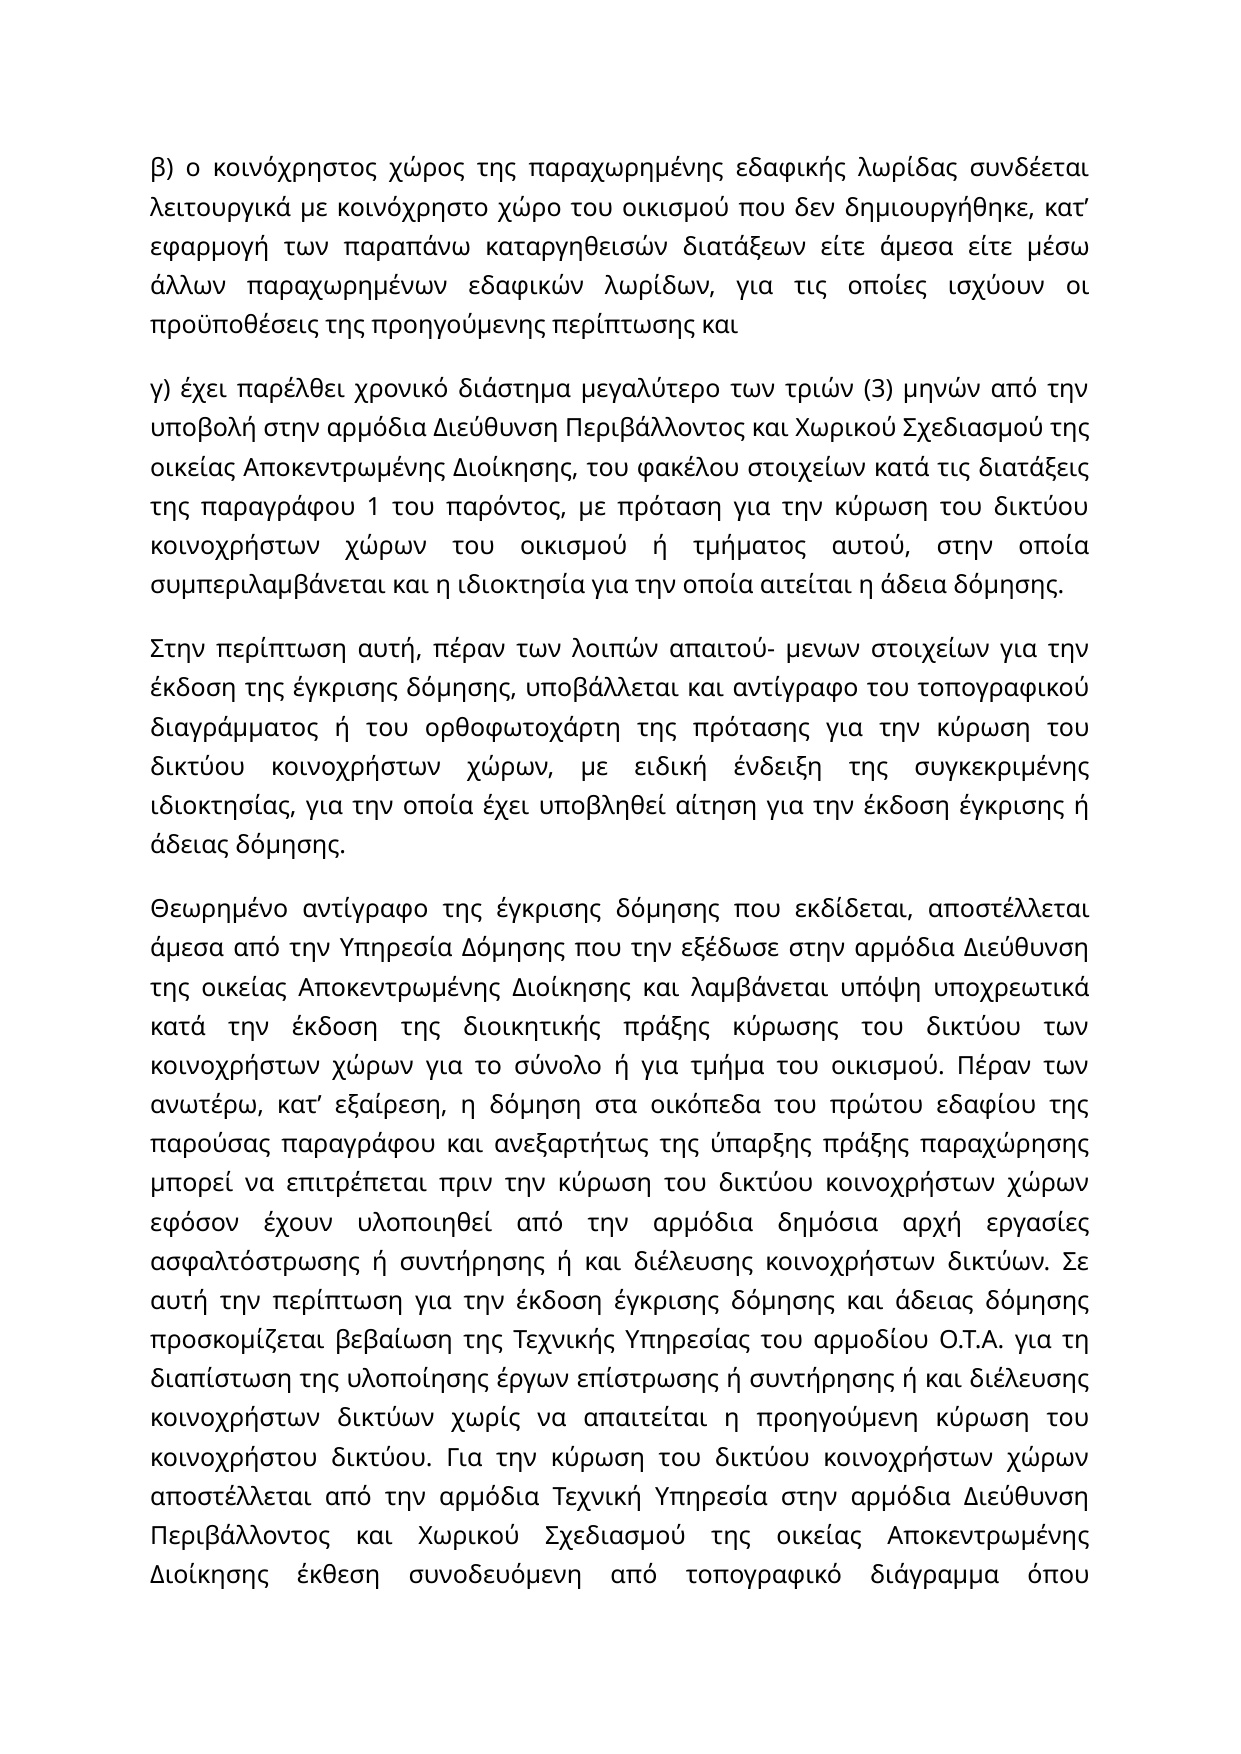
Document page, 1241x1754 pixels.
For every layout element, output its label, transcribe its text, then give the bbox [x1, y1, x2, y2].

text γ) έχει παρέλθει χρονικό διάστημα μεγαλύτερο των τριών (3) μηνών από την υποβολή στην αρμόδια Διεύθυνση Περιβάλλοντος και Χωρικού Σχεδιασμού της οικείας Αποκεντρωμένης Διοίκησης, του φακέλου στοιχείων κατά τις διατάξεις της παραγράφου 1 του παρόντος, με πρόταση για την κύρωση του δικτύου κοινοχρήστων χώρων του οικισμού ή τμήματος αυτού, στην οποία συμπεριλαμβάνεται και η ιδιοκτησία για την οποία αιτείται η άδεια δόμησης. [150, 371, 1090, 601]
text β) ο κοινόχρηστος χώρος της παραχωρημένης εδαφικής λωρίδας συνδέεται λειτουργικά με κοινόχρηστο χώρο του οικισμού που δεν δημιουργήθηκε, κατ’ εφαρμογή των παραπάνω καταργηθεισών διατάξεων είτε άμεσα είτε μέσω άλλων παραχωρημένων εδαφικών λωρίδων, για τις οποίες ισχύουν οι προϋποθέσεις της προηγούμενης περίπτωσης και [150, 150, 1090, 341]
text Στην περίπτωση αυτή, πέραν των λοιπών απαιτού- μενων στοιχείων για την έκδοση της έγκρισης δόμησης, υποβάλλεται και αντίγραφο του τοπογραφικού διαγράμματος ή του ορθοφωτοχάρτη της πρότασης για την κύρωση του δικτύου κοινοχρήστων χώρων, με ειδική ένδειξη της συγκεκριμένης ιδιοκτησίας, για την οποία έχει υποβληθεί αίτηση για την έκδοση έγκρισης ή άδειας δόμησης. [150, 631, 1090, 861]
text Θεωρημένο αντίγραφο της έγκρισης δόμησης που εκδίδεται, αποστέλλεται άμεσα από την Υπηρεσία Δόμησης που την εξέδωσε στην αρμόδια Διεύθυνση της οικείας Αποκεντρωμένης Διοίκησης και λαμβάνεται υπόψη υποχρεωτικά κατά την έκδοση της διοικητικής πράξης κύρωσης του δικτύου των κοινοχρήστων χώρων για το σύνολο ή για τμήμα του οικισμού. Πέραν των ανωτέρω, κατ’ εξαίρεση, η δόμηση στα οικόπεδα του πρώτου εδαφίου της παρούσας παραγράφου και ανεξαρτήτως της ύπαρξης πράξης παραχώρησης μπορεί να επιτρέπεται πριν την κύρωση του δικτύου κοινοχρήστων χώρων εφόσον έχουν υλοποιηθεί από την αρμόδια δημόσια αρχή εργασίες ασφαλτόστρωσης ή συντήρησης ή και διέλευσης κοινοχρήστων δικτύων. Σε αυτή την περίπτωση για την έκδοση έγκρισης δόμησης και άδειας δόμησης προσκομίζεται βεβαίωση της Τεχνικής Υπηρεσίας του αρμοδίου Ο.Τ.Α. για τη διαπίστωση της υλοποίησης έργων επίστρωσης ή συντήρησης ή και διέλευσης κοινοχρήστων δικτύων χωρίς να απαιτείται η προηγούμενη κύρωση του κοινοχρήστου δικτύου. Για την κύρωση του δικτύου κοινοχρήστων χώρων αποστέλλεται από την αρμόδια Τεχνική Υπηρεσία στην αρμόδια Διεύθυνση Περιβάλλοντος και Χωρικού Σχεδιασμού της οικείας Αποκεντρωμένης Διοίκησης έκθεση συνοδευόμενη από τοπογραφικό διάγραμμα όπου [150, 891, 1090, 1591]
